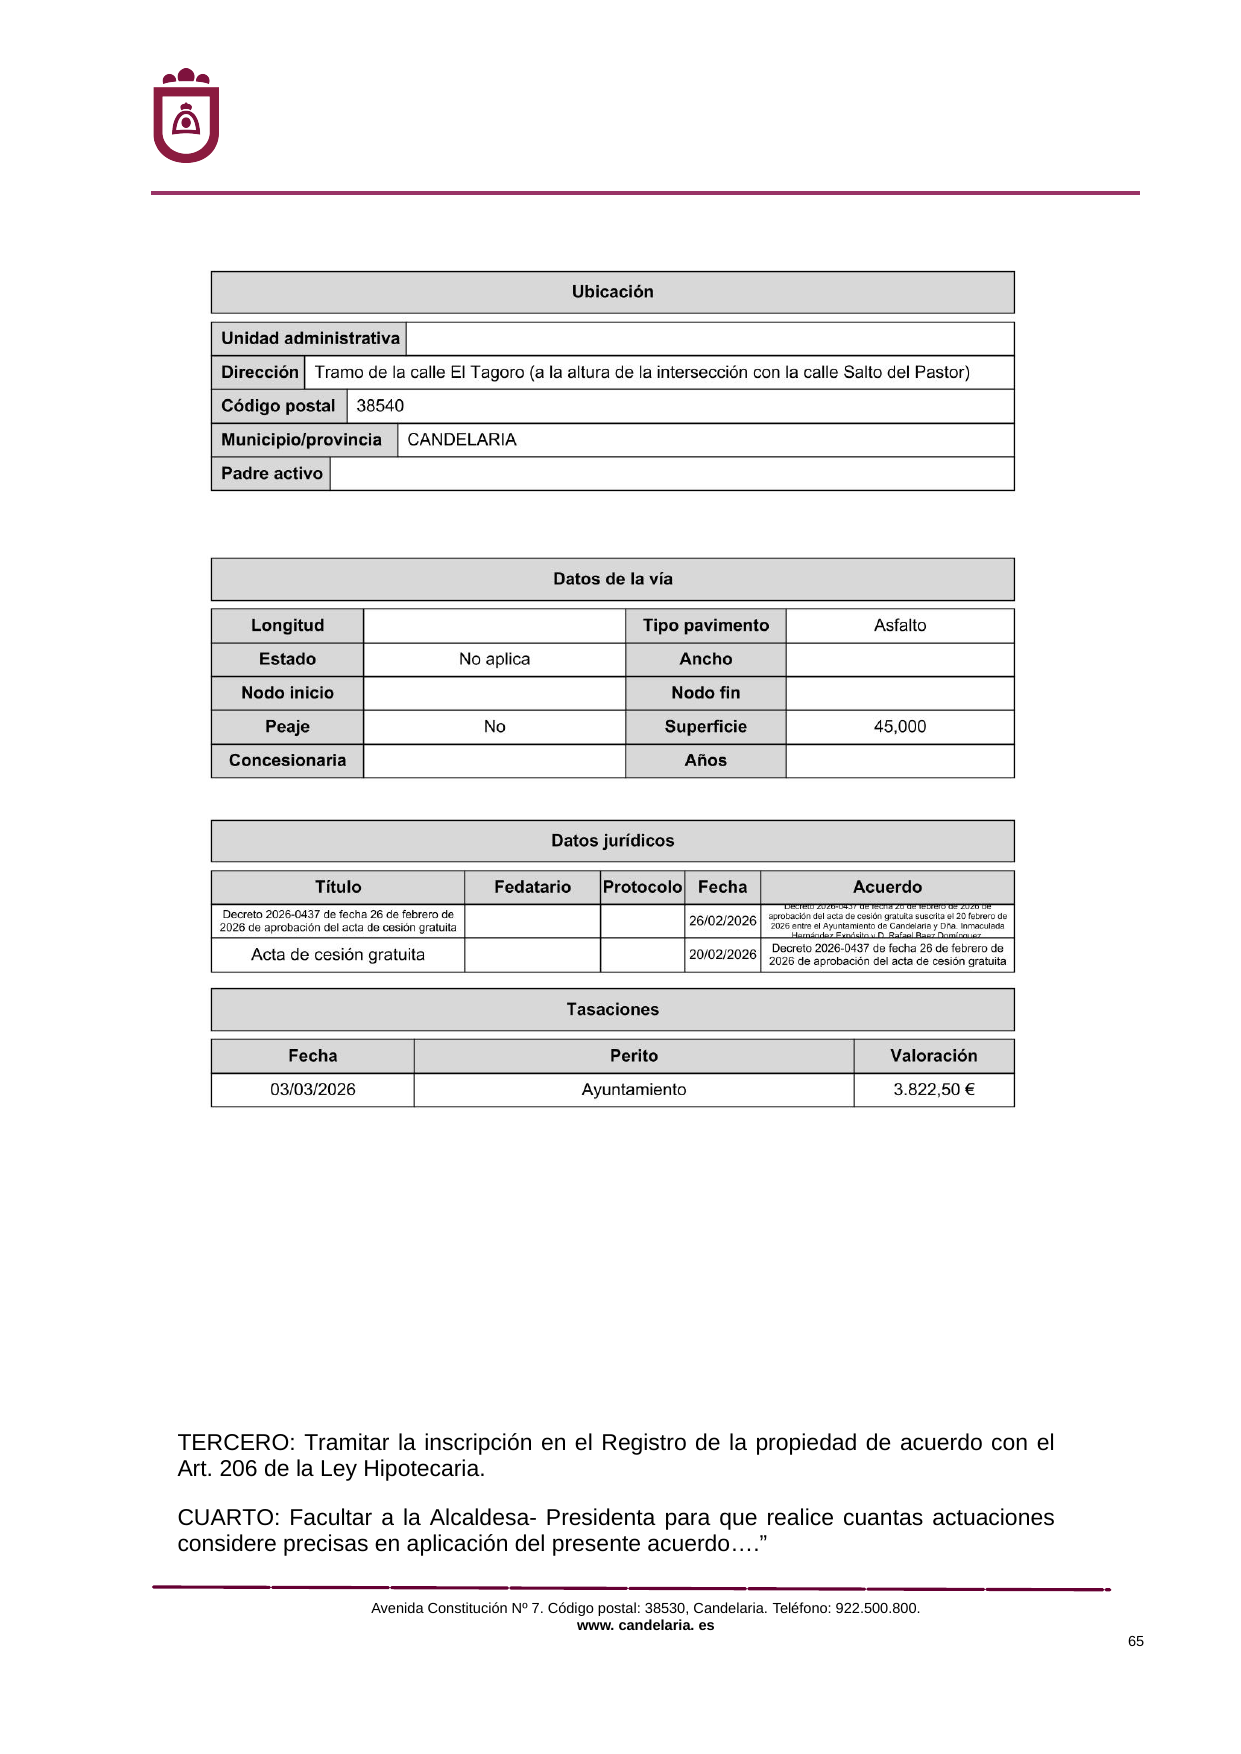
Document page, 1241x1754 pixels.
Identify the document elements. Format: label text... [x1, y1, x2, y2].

text CUARTO: Facultar a la Alcaldesa- Presidenta para que realice cuantas actuaciones considere precisas en aplicación del presente acuerdo….” [177, 1504, 1056, 1557]
text TERCERO: Tramitar la inscripción en el Registro de la propiedad de acuerdo con el Art. 206 de la Ley Hipotecaria. [177, 1428, 1056, 1481]
